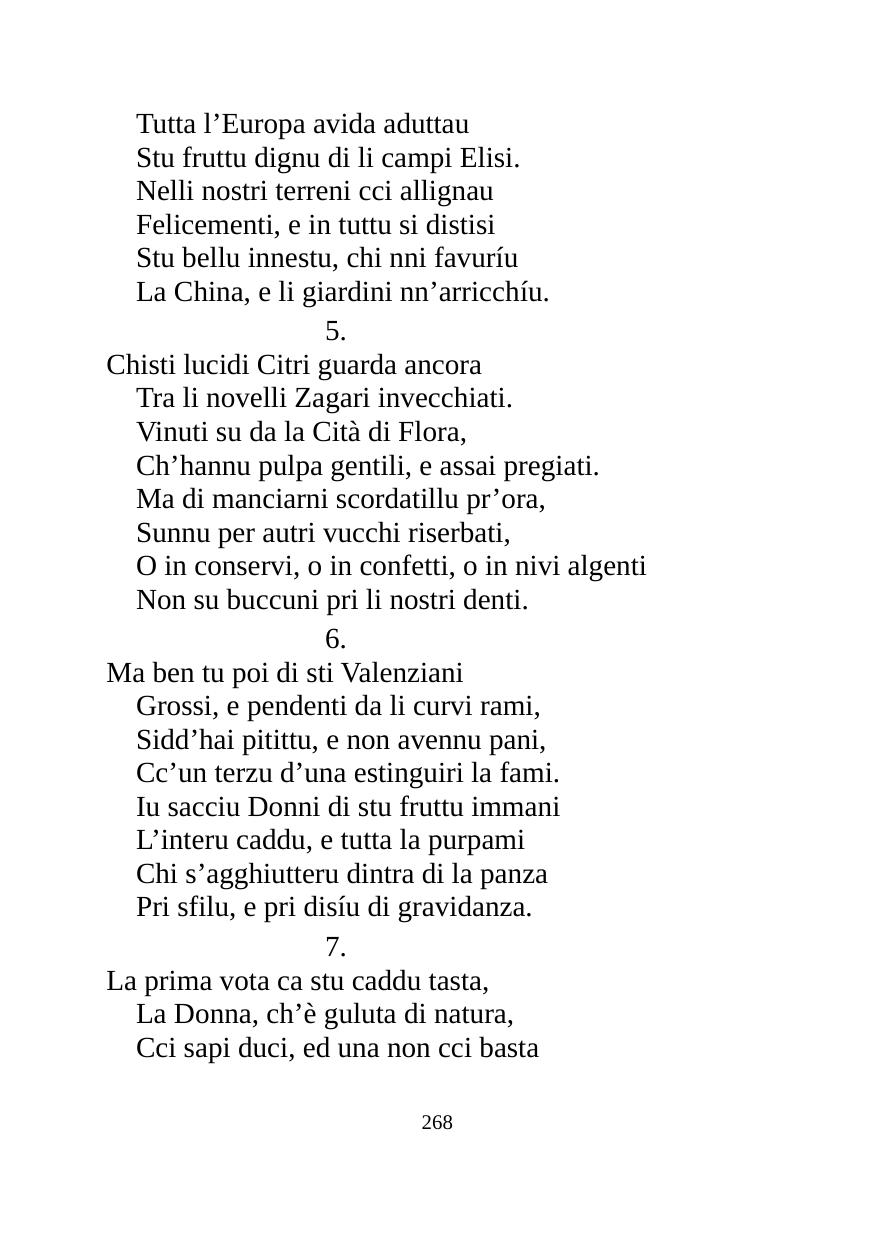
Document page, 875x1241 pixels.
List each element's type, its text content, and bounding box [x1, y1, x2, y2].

text Ma ben tu poi di sti Valenziani Grossi, e pendenti da li curvi rami, Sidd’hai pitittu, e non avennu pani, Cc’un terzu d’una estinguiri la fami. Iu sacciu Donni di stu fruttu immani L’interu caddu, e tutta la purpami Chi s’agghiutteru dintra di la panza Pri sfilu, e pri disíu di gravidanza. [106, 655, 768, 923]
text 5. [325, 313, 768, 347]
text 6. [325, 621, 768, 655]
text Tutta l’Europa avida aduttau Stu fruttu dignu di li campi Elisi. Nelli nostri terreni cci allignau Felicementi, e in tuttu si distisi Stu bellu innestu, chi nni favuríu La China, e li giardini nn’arricchíu. [106, 106, 768, 307]
text 7. [325, 929, 768, 963]
text La prima vota ca stu caddu tasta, La Donna, ch’è guluta di natura, Cci sapi duci, ed una non cci basta [106, 963, 768, 1063]
text Chisti lucidi Citri guarda ancora Tra li novelli Zagari invecchiati. Vinuti su da la Cità di Flora, Ch’hannu pulpa gentili, e assai pregiati. Ma di manciarni scordatillu pr’ora, Sunnu per autri vucchi riserbati, O in conservi, o in confetti, o in nivi algenti Non su buccuni pri li nostri denti. [106, 347, 768, 615]
